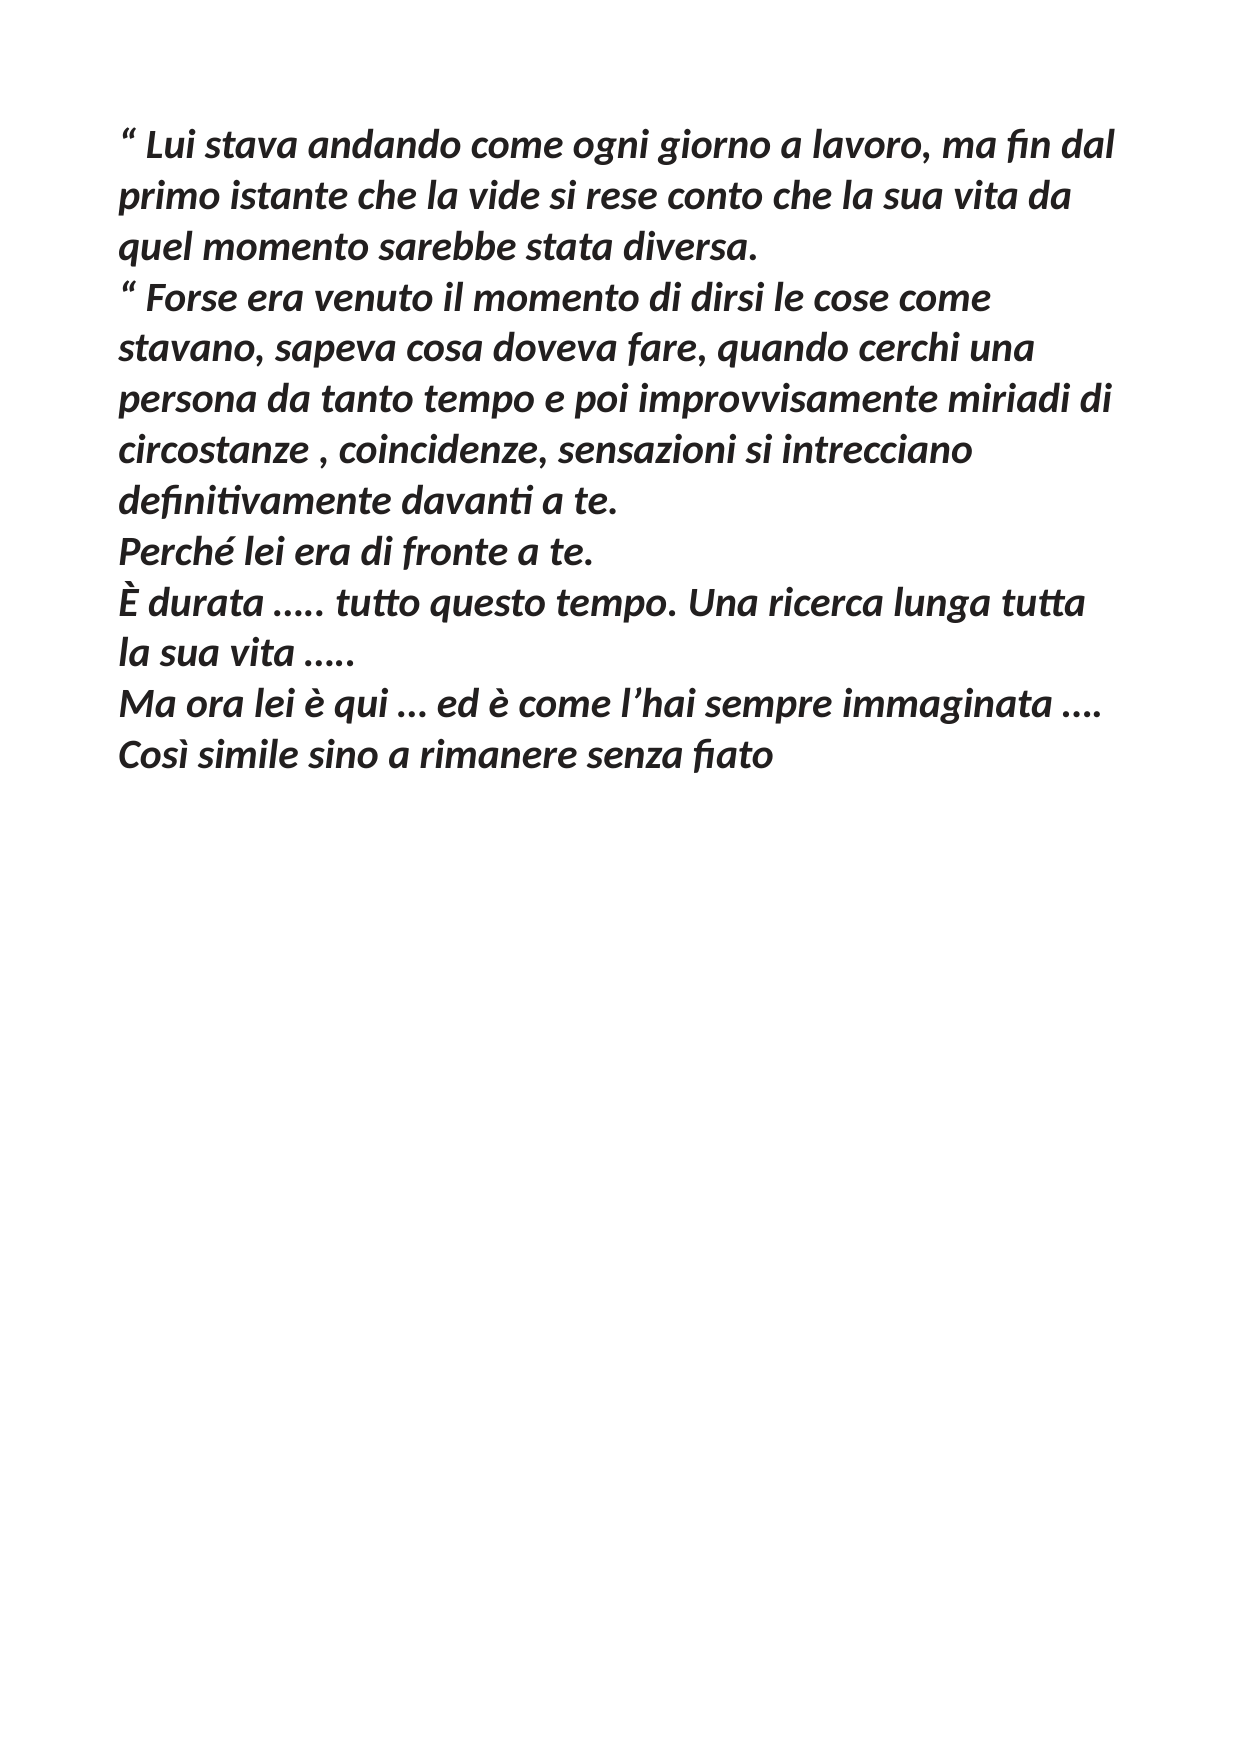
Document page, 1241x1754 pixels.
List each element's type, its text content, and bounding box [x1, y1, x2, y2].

text “ Lui stava andando come ogni giorno a lavoro, ma fin dal primo istante che la vide si rese conto che la sua vita da quel momento sarebbe stata diversa. [118, 118, 1122, 271]
text Perché lei era di fronte a te. [118, 525, 1122, 576]
text “ Forse era venuto il momento di dirsi le cose come stavano, sapeva cosa doveva fare, quando cerchi una persona da tanto tempo e poi improvvisamente miriadi di circostanze , coincidenze, sensazioni si intrecciano definitivamente davanti a te. [118, 271, 1122, 525]
text Ma ora lei è qui … ed è come l’hai sempre immaginata …. Così simile sino a rimanere senza fiato [118, 677, 1122, 779]
text È durata ….. tutto questo tempo. Una ricerca lunga tutta la sua vita ….. [118, 576, 1122, 677]
